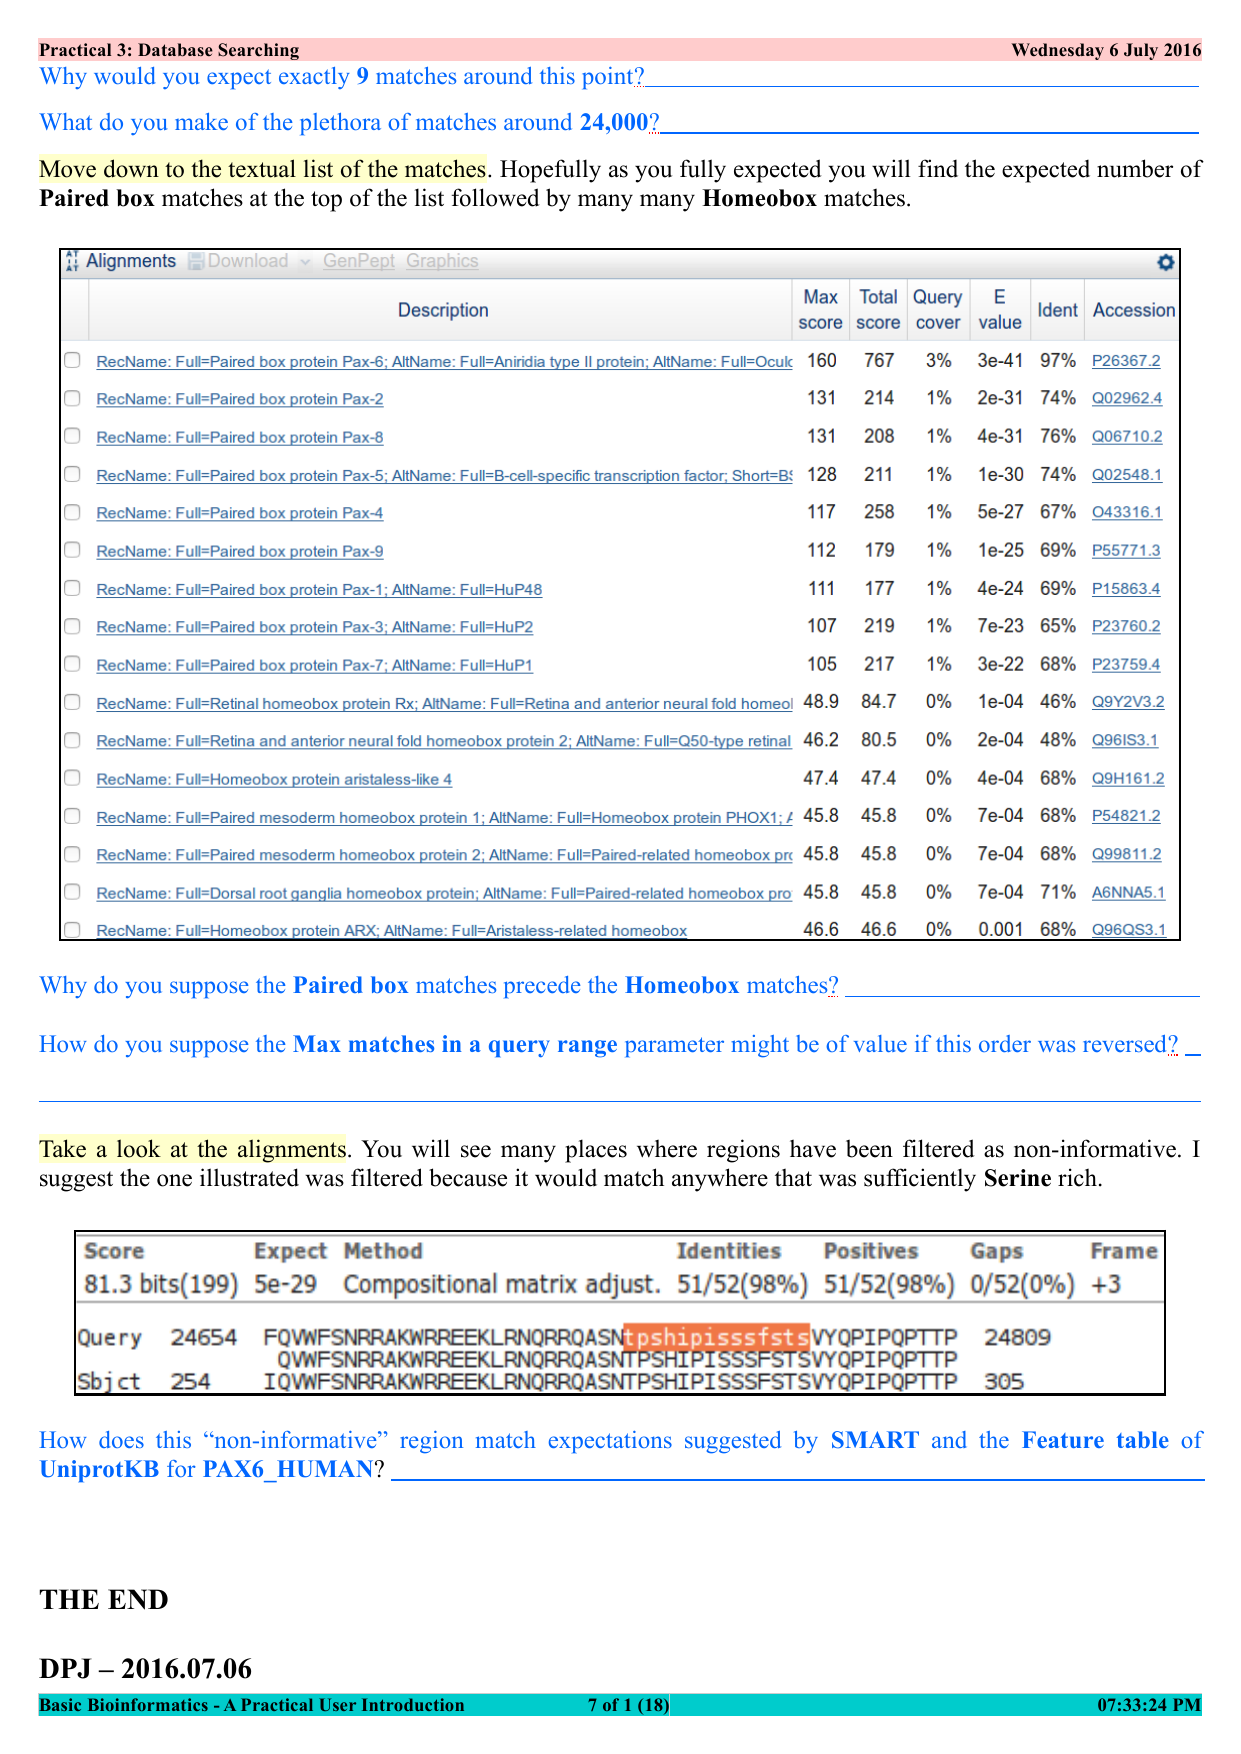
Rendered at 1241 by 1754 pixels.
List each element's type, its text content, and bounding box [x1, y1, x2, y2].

text Move down to the textual list of the matches. Hopefully as you fully expected you will find the expected number of Paired box matches at the top of the list followed by many many Homeobox matches. [38, 154, 1202, 212]
text Why would you expect exactly 9 matches around this point? [38, 61, 1202, 89]
picture [76, 1232, 1164, 1393]
text Why do you suppose the Paired box matches precede the Homeobox matches? [38, 224, 1202, 999]
text THE END [38, 1582, 1202, 1616]
text How do you suppose the Max matches in a query range parameter might be of value if this order was reversed? [38, 1029, 1202, 1058]
picture [61, 250, 1179, 939]
text Take a look at the alignments. You will see many places where regions have been filtered as non-informative. I suggest the one illustrated was filtered because it would match anywhere that was sufficiently Serine rich. [38, 1134, 1202, 1192]
text How does this “non-informative” region match expectations suggested by SMART and the Feature table of UniprotKB for PAX6_HUMAN? [38, 1222, 1202, 1483]
text DPJ – 2016.07.06 [38, 1651, 1202, 1685]
text What do you make of the plethora of matches around 24,000? [38, 107, 1202, 136]
